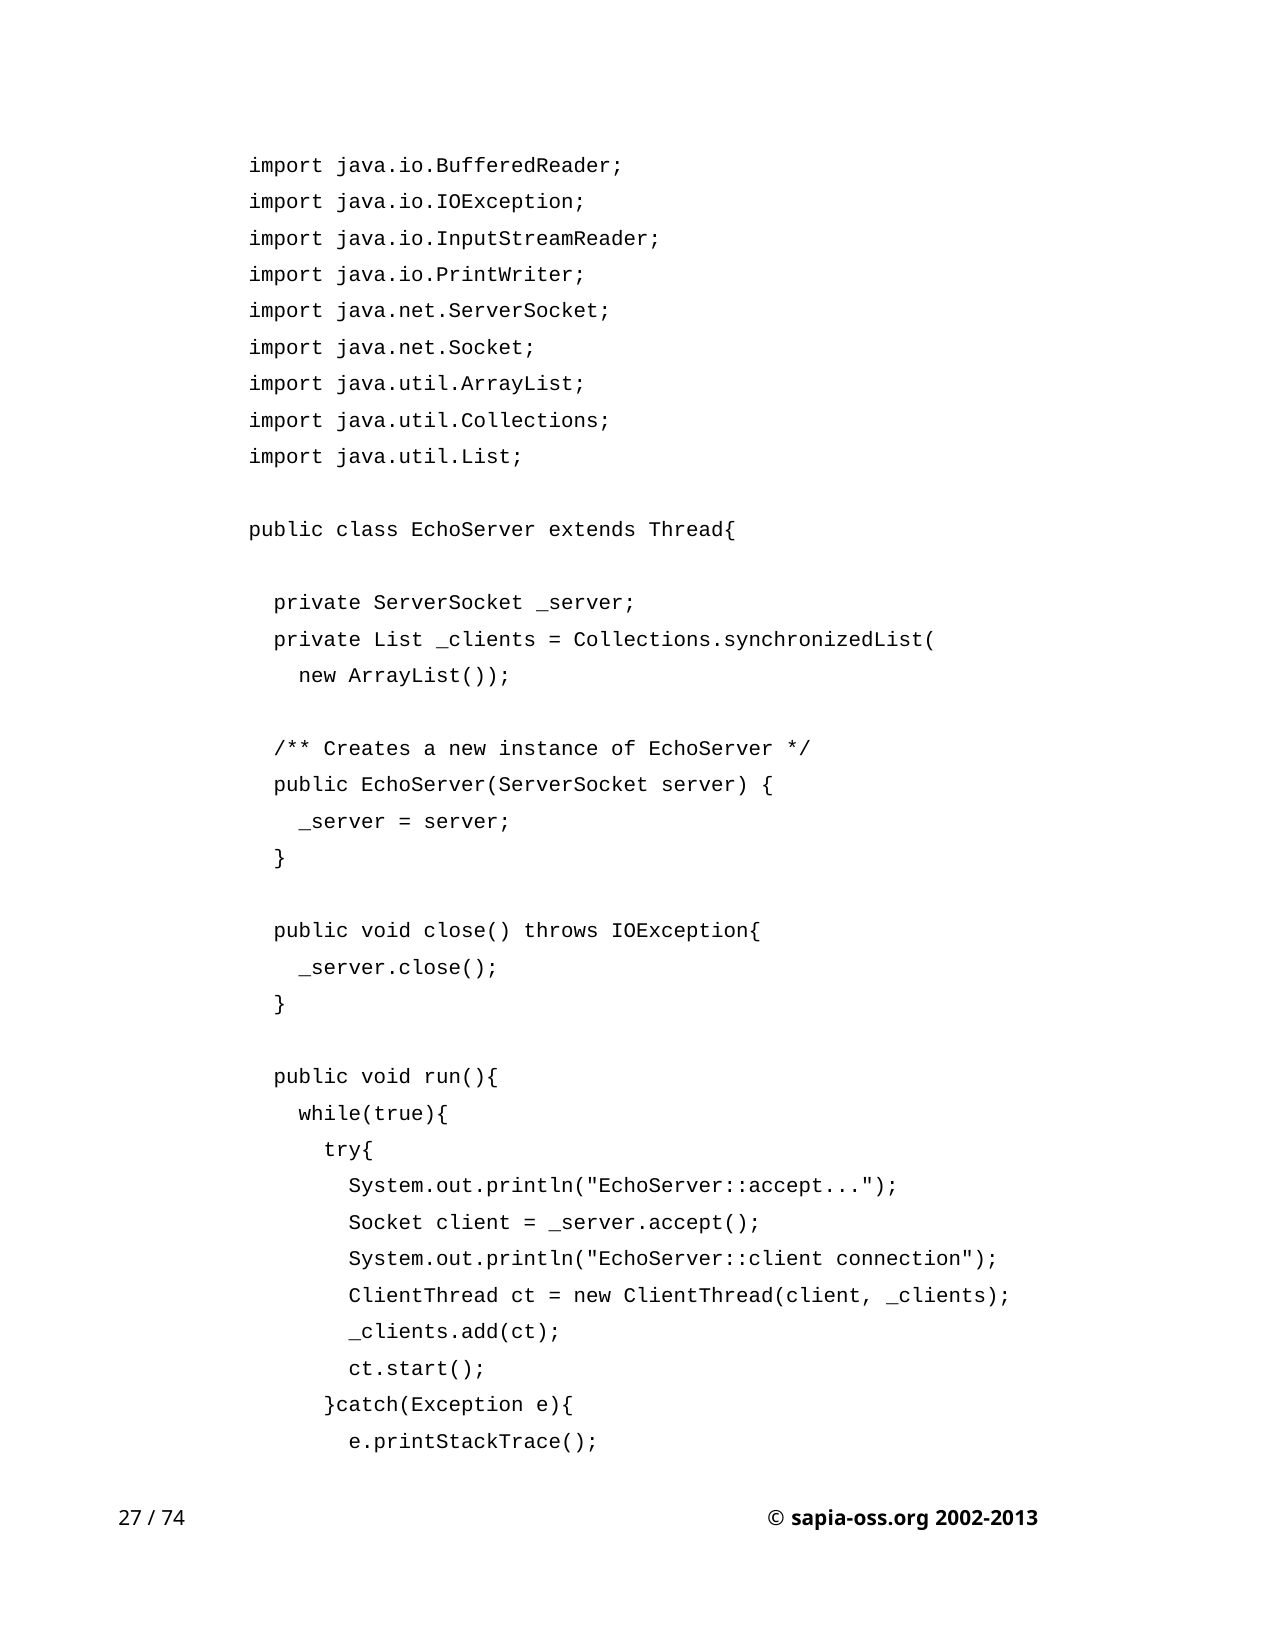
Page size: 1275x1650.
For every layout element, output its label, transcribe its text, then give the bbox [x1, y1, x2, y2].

text import java.io.IOException; [248, 191, 1039, 215]
text System.out.println("EchoServer::client connection"); [248, 1248, 1039, 1272]
text import java.util.List; [248, 446, 1039, 470]
text } [248, 847, 1039, 871]
text e.printStackTrace(); [248, 1431, 1039, 1454]
text new ArrayList()); [248, 665, 1039, 689]
text } [248, 993, 1039, 1017]
text try{ [248, 1139, 1039, 1163]
text public void run(){ [248, 1066, 1039, 1090]
text ClientThread ct = new ClientThread(client, _clients); [248, 1285, 1039, 1309]
text public EchoServer(ServerSocket server) { [248, 774, 1039, 798]
text import java.io.BufferedReader; [248, 154, 1039, 178]
text import java.util.Collections; [248, 410, 1039, 434]
text public class EchoServer extends Thread{ [248, 519, 1039, 543]
text /** Creates a new instance of EchoServer */ [248, 738, 1039, 762]
text import java.net.ServerSocket; [248, 300, 1039, 324]
text while(true){ [248, 1102, 1039, 1126]
text public void close() throws IOException{ [248, 920, 1039, 944]
text _clients.add(ct); [248, 1321, 1039, 1345]
text private ServerSocket _server; [248, 592, 1039, 616]
text System.out.println("EchoServer::accept..."); [248, 1175, 1039, 1199]
text _server = server; [248, 811, 1039, 835]
text }catch(Exception e){ [248, 1394, 1039, 1418]
text ct.start(); [248, 1358, 1039, 1382]
text Socket client = _server.accept(); [248, 1212, 1039, 1236]
text _server.close(); [248, 957, 1039, 981]
text import java.net.Socket; [248, 337, 1039, 361]
text import java.io.PrintWriter; [248, 264, 1039, 288]
text private List _clients = Collections.synchronizedList( [248, 628, 1039, 652]
text import java.util.ArrayList; [248, 373, 1039, 397]
text import java.io.InputStreamReader; [248, 227, 1039, 251]
